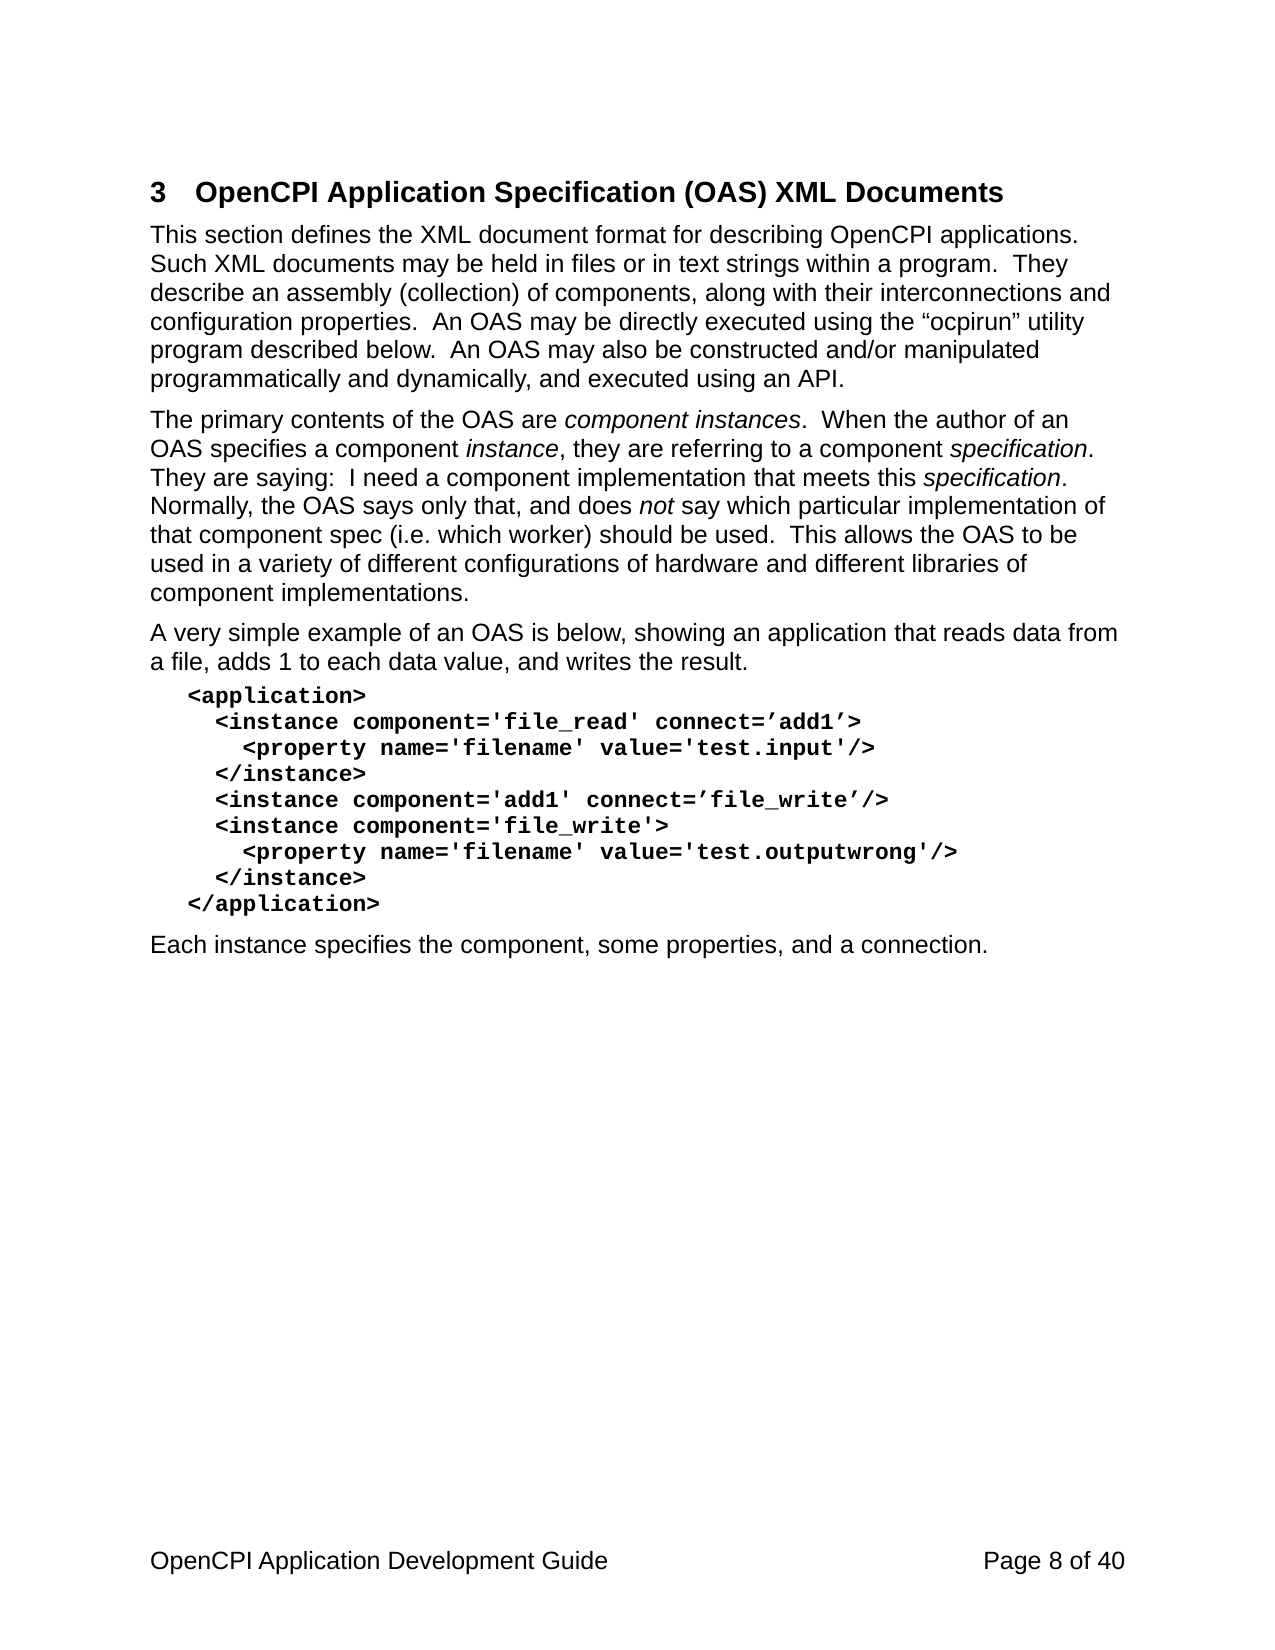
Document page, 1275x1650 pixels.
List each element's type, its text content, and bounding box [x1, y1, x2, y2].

subtitle OpenCPI Application Specification (OAS) XML Documents [150, 175, 1125, 208]
text The primary contents of the OAS are component instances. When the author of an OAS specifies a component instance, they are referring to a component specification. They are saying: I need a component implementation that meets this specification. Normally, the OAS says only that, and does not say which particular implementation of that component spec (i.e. which worker) should be used. This allows the OAS to be used in a variety of different configurations of hardware and different libraries of component implementations. [150, 405, 1125, 606]
text A very simple example of an OAS is below, showing an application that reads data from a file, adds 1 to each data value, and writes the result. [150, 618, 1125, 676]
text <application> <instance component='file_read' connect=’add1’> <property name='filename' value='test.input'/> </instance> <instance component='add1' connect=’file_write’/> <instance component='file_write'> <property name='filename' value='test.outputwrong'/> </instance> </application> [187, 685, 1125, 918]
text Each instance specifies the component, some properties, and a connection. [150, 930, 1125, 959]
text This section defines the XML document format for describing OpenCPI applications. Such XML documents may be held in files or in text strings within a program. They describe an assembly (collection) of components, along with their interconnections and configuration properties. An OAS may be directly executed using the “ocpirun” utility program described below. An OAS may also be constructed and/or manipulated programmatically and dynamically, and executed using an API. [150, 221, 1125, 393]
